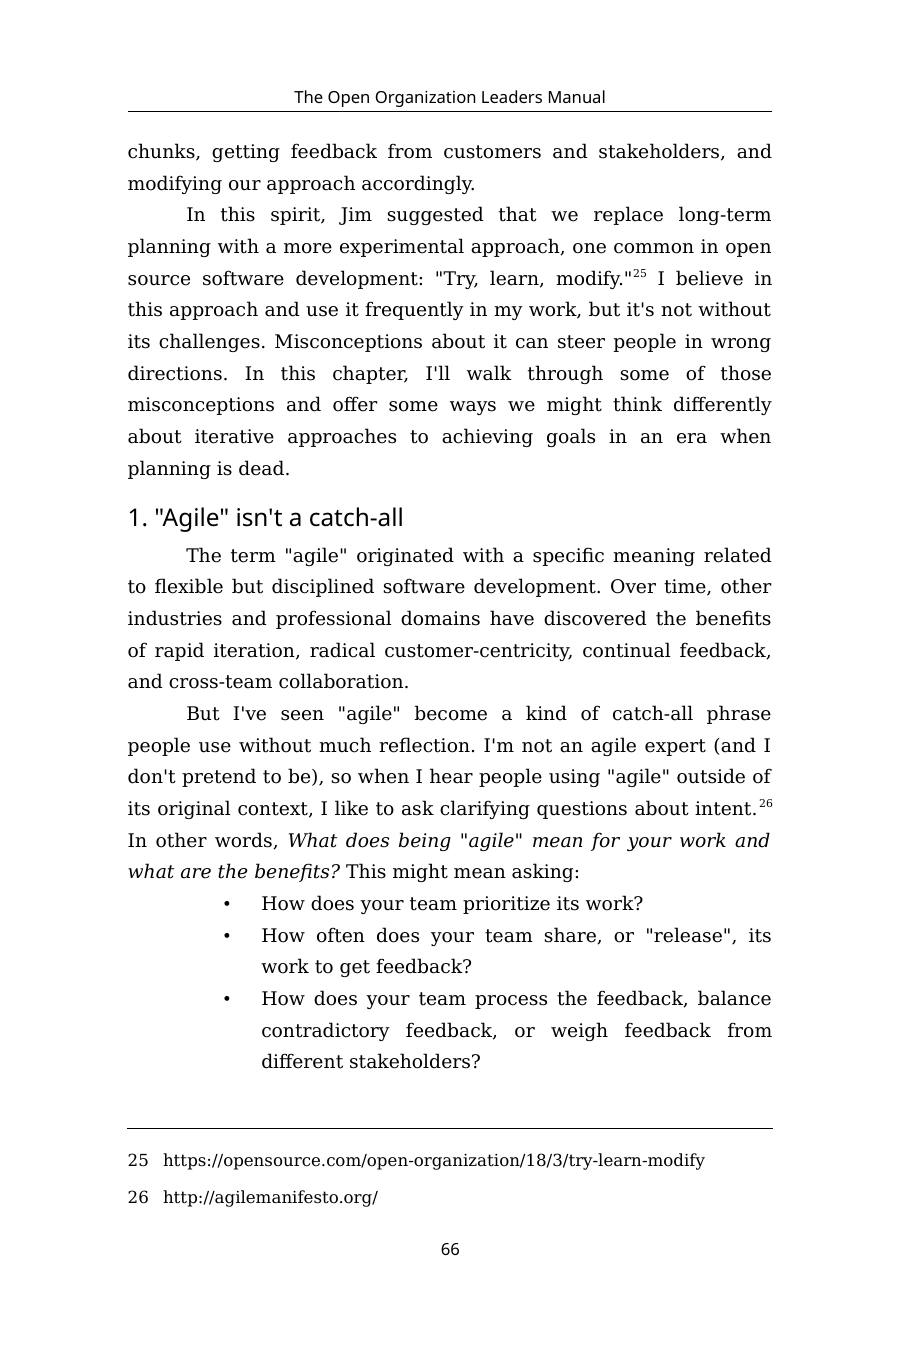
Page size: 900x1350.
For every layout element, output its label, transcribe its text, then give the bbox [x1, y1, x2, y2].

list How does your team prioritize its work? [223, 893, 772, 915]
text http://agilemanifesto.org/ [127, 1188, 772, 1207]
text chunks, getting feedback from customers and stakeholders, and modifying our approach accordingly. [127, 141, 772, 194]
list How often does your team share, or "release", its work to get feedback? [223, 924, 772, 978]
subtitle 1. "Agile" isn't a catch-all [127, 504, 772, 533]
text https://opensource.com/open-organization/18/3/try-learn-modify [127, 1151, 772, 1170]
list How does your team process the feedback, balance contradictory feedback, or weigh feedback from different stakeholders? [223, 988, 772, 1073]
text The term "agile" originated with a specific meaning related to flexible but disciplined software development. Over time, other industries and professional domains have discovered the benefits of rapid iteration, radical customer-centricity, continual feedback, and cross-team collaboration. [127, 544, 772, 693]
text In this spirit, Jim suggested that we replace long-term planning with a more experimental approach, one common in open source software development: "Try, learn, modify." I believe in this approach and use it frequently in my work, but it's not without its challenges. Misconceptions about it can steer people in wrong directions. In this chapter, I'll walk through some of those misconceptions and offer some ways we might think differently about iterative approaches to achieving goals in an era when planning is dead. [127, 204, 772, 479]
text But I've seen "agile" become a kind of catch-all phrase people use without much reflection. I'm not an agile expert (and I don't pretend to be), so when I hear people using "agile" outside of its original context, I like to ask clarifying questions about intent. In other words, What does being "agile" mean for your work and what are the benefits? This might mean asking: [127, 703, 772, 883]
